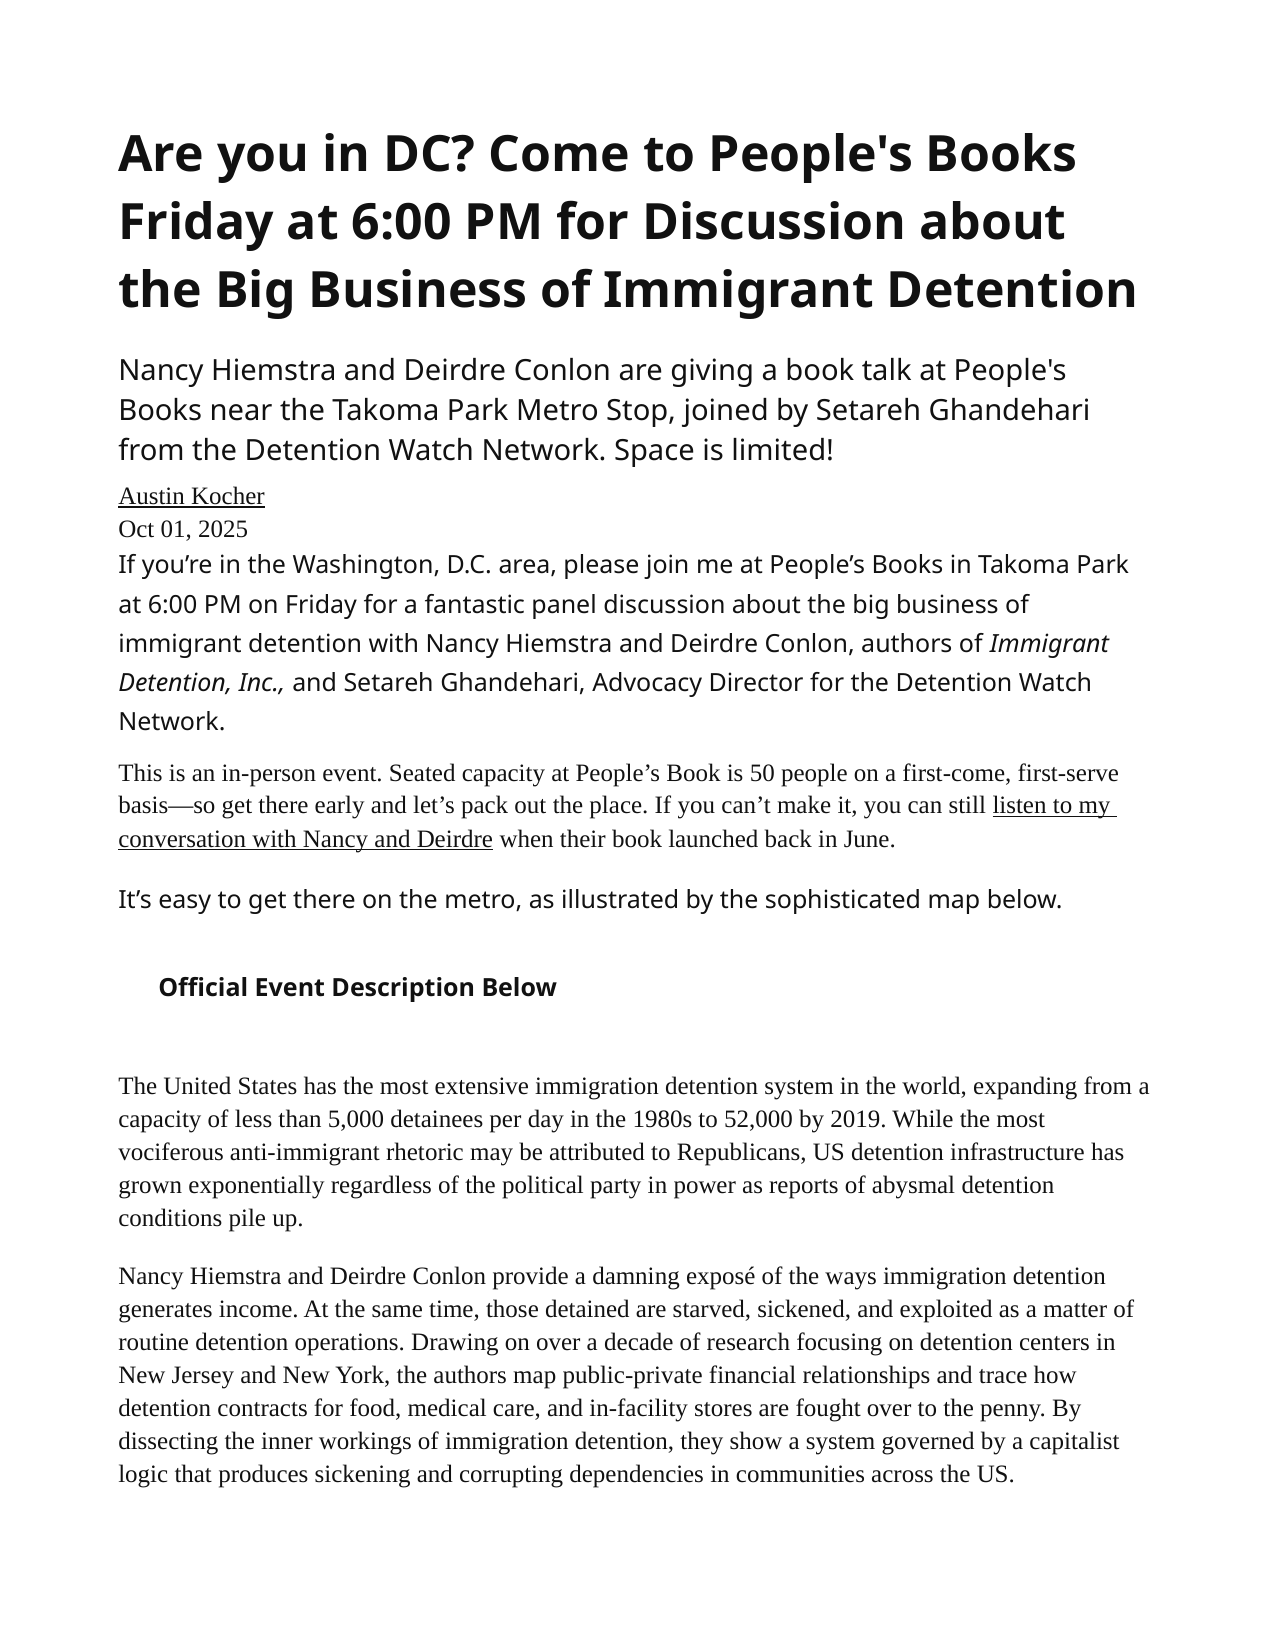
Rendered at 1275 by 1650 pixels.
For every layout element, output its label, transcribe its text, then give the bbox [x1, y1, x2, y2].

subtitle Nancy Hiemstra and Deirdre Conlon are giving a book talk at People's Books near the Takoma Park Metro Stop, joined by Setareh Ghandehari from the Detention Watch Network. Space is limited! [118, 349, 1157, 469]
text Austin Kocher [118, 481, 1157, 510]
text Official Event Description Below [158, 935, 1117, 1003]
text This is an in-person event. Seated capacity at People’s Book is 50 people on a first-come, first-serve basis—so get there early and let’s pack out the place. If you can’t make it, you can still listen to my conversation with Nancy and Deirdre when their book launched back in June. [118, 758, 1157, 852]
text It’s easy to get there on the metro, as illustrated by the sophisticated map below. [118, 882, 1157, 916]
text Nancy Hiemstra and Deirdre Conlon provide a damning exposé of the ways immigration detention generates income. At the same time, those detained are starved, sickened, and exploited as a matter of routine detention operations. Drawing on over a decade of research focusing on detention centers in New Jersey and New York, the authors map public-private financial relationships and trace how detention contracts for food, medical care, and in-facility stores are fought over to the penny. By dissecting the inner workings of immigration detention, they show a system governed by a capitalist logic that produces sickening and corrupting dependencies in communities across the US. [118, 1261, 1157, 1488]
text Oct 01, 2025 [118, 514, 1157, 543]
text If you’re in the Washington, D.C. area, please join me at People’s Books in Takoma Park at 6:00 PM on Friday for a fantastic panel discussion about the big business of immigrant detention with Nancy Hiemstra and Deirdre Conlon, authors of Immigrant Detention, Inc., and Setareh Ghandehari, Advocacy Director for the Detention Watch Network. [118, 547, 1157, 738]
text The United States has the most extensive immigration detention system in the world, expanding from a capacity of less than 5,000 detainees per day in the 1980s to 52,000 by 2019. While the most vociferous anti-immigrant rhetoric may be attributed to Republicans, US detention infrastructure has grown exponentially regardless of the political party in power as reports of abysmal detention conditions pile up. [118, 1071, 1157, 1232]
subtitle Are you in DC? Come to People's Books Friday at 6:00 PM for Discussion about the Big Business of Immigrant Detention [118, 118, 1157, 322]
